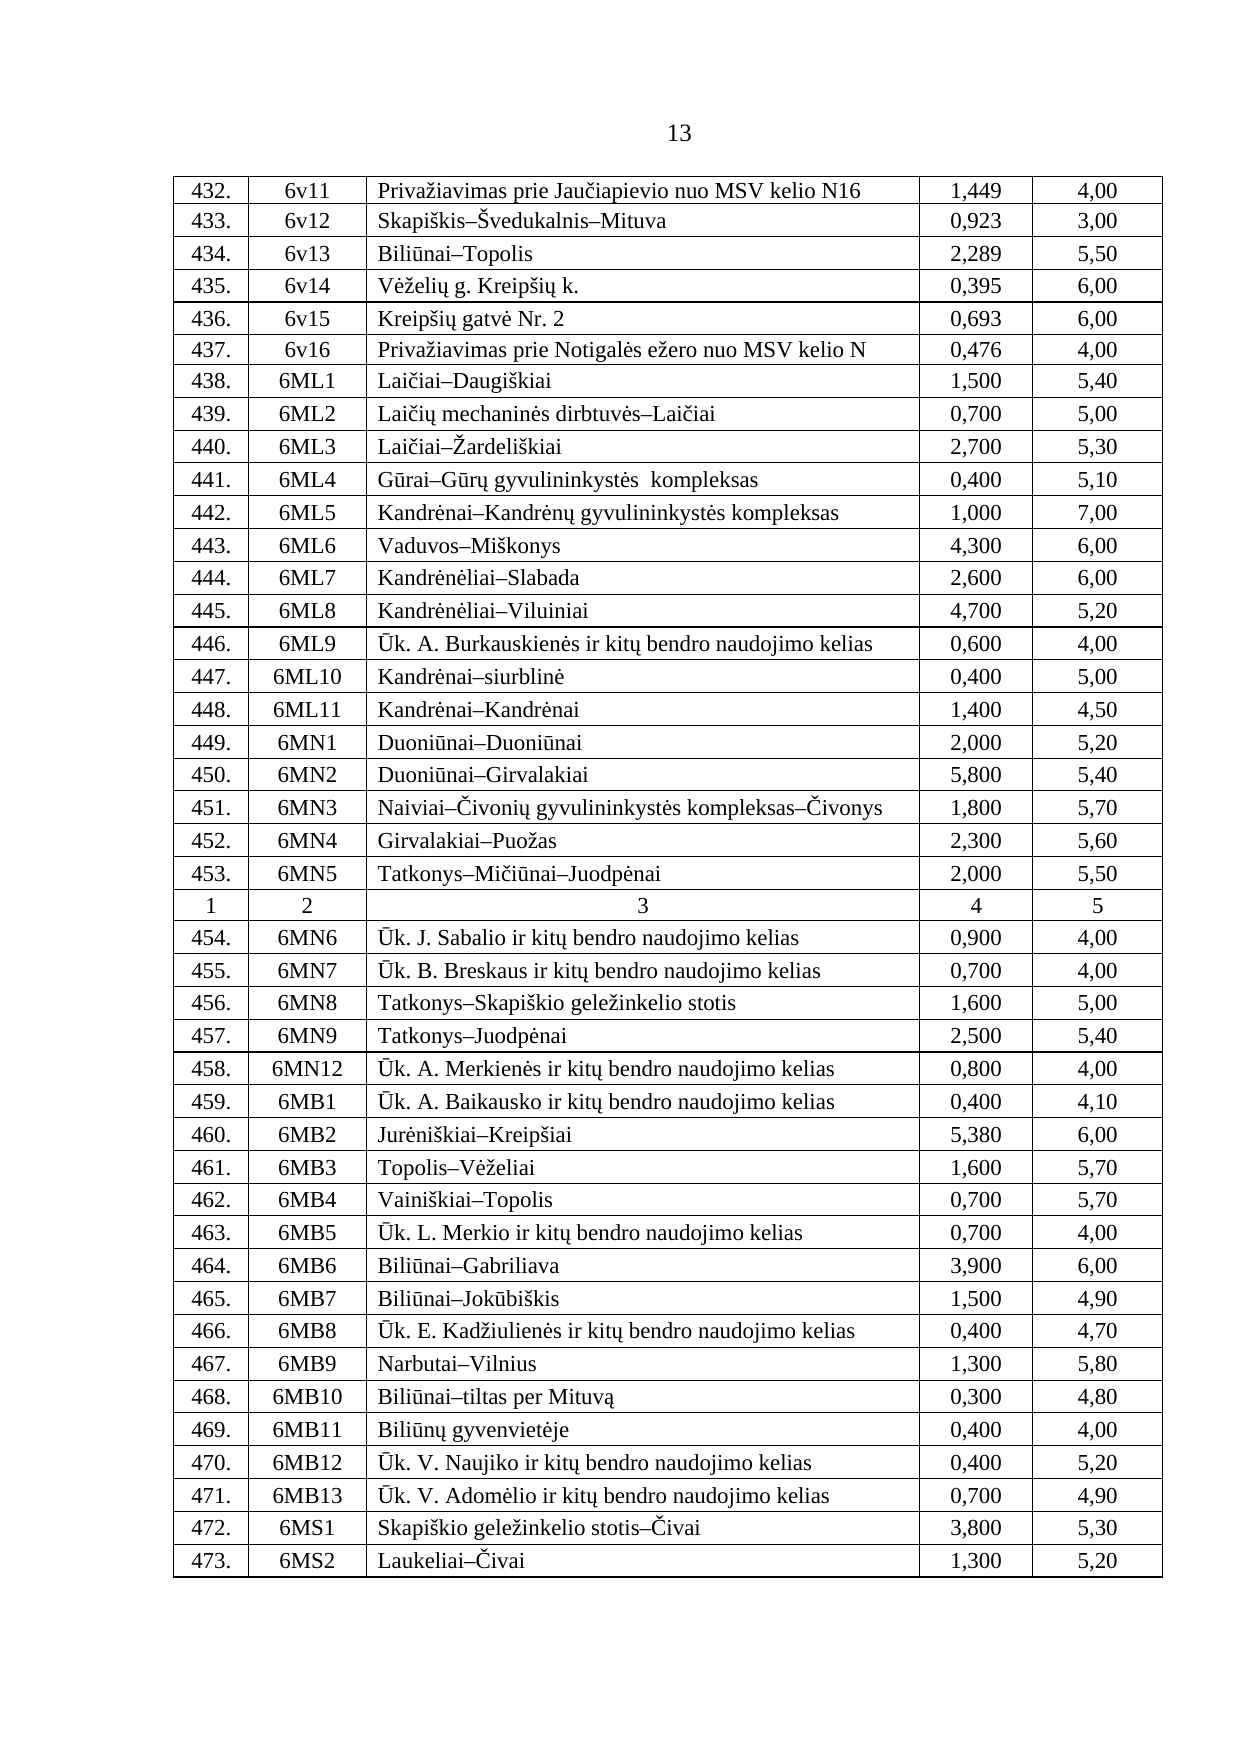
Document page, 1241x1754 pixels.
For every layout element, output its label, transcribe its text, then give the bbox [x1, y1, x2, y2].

table_cell 3,800 [920, 1512, 1032, 1543]
table_cell 5,40 [1033, 365, 1162, 397]
table_cell 0,700 [920, 1184, 1032, 1215]
table_cell 4,70 [1033, 1315, 1162, 1347]
table_cell 6MB2 [249, 1118, 366, 1150]
table_cell [1163, 236, 1167, 269]
table_cell 6v11 [249, 177, 366, 203]
table_cell 459. [174, 1085, 248, 1117]
table_cell 6v16 [249, 335, 366, 364]
table_cell 5,00 [1033, 987, 1162, 1018]
table_cell [1167, 1248, 1173, 1281]
table_cell Tatkonys–Skapiškio geležinkelio stotis [367, 987, 919, 1018]
table_cell Biliūnų gyvenvietėje [367, 1413, 919, 1445]
table_cell 5,30 [1033, 431, 1162, 462]
table_cell 4,300 [920, 529, 1032, 561]
table_cell 6ML8 [249, 595, 366, 626]
table_cell [1163, 1380, 1167, 1412]
table_cell Kandrėnėliai–Slabada [367, 562, 919, 593]
table_cell 464. [174, 1249, 248, 1281]
table_cell Ūk. V. Adomėlio ir kitų bendro naudojimo kelias [367, 1479, 919, 1511]
table_cell [1163, 528, 1167, 561]
table_cell 6MN8 [249, 987, 366, 1018]
table_cell 4,10 [1033, 1085, 1162, 1117]
table_cell Biliūnai–tiltas per Mituvą [367, 1381, 919, 1412]
table_cell [1163, 1281, 1167, 1314]
table_cell 6,00 [1033, 562, 1162, 593]
table_cell Vainiškiai–Topolis [367, 1184, 919, 1215]
table_cell 4,80 [1033, 1381, 1162, 1412]
table_cell [1163, 203, 1167, 236]
table_cell 6MB12 [249, 1446, 366, 1478]
table_cell 6MB13 [249, 1479, 366, 1511]
table_cell 0,400 [920, 463, 1032, 495]
table_cell 5 [1033, 890, 1162, 920]
table_cell [1167, 236, 1173, 269]
table_cell 6MB8 [249, 1315, 366, 1347]
table_cell [1163, 1314, 1167, 1347]
table_cell [1167, 462, 1173, 495]
table_cell [1167, 301, 1173, 334]
table_cell 6,00 [1033, 1249, 1162, 1281]
table_cell 4,00 [1033, 1413, 1162, 1445]
table_cell 6MN7 [249, 954, 366, 986]
table_cell [1163, 1544, 1167, 1576]
table_cell [1167, 889, 1173, 920]
table_cell [1167, 1183, 1173, 1215]
table_cell [1163, 269, 1167, 301]
table_cell 4,00 [1033, 628, 1162, 659]
table_cell [1167, 269, 1173, 301]
table_cell 438. [174, 365, 248, 397]
table_cell [1167, 561, 1173, 593]
table_cell [1167, 1150, 1173, 1183]
table_cell 452. [174, 824, 248, 856]
table_cell 2,000 [920, 726, 1032, 758]
table_cell 454. [174, 921, 248, 953]
table_cell 441. [174, 463, 248, 495]
table_cell [1167, 790, 1173, 823]
table_cell [1163, 462, 1167, 495]
table_cell 0,800 [920, 1053, 1032, 1084]
table_cell 0,400 [920, 1085, 1032, 1117]
table_cell 2,289 [920, 237, 1032, 269]
table_cell Biliūnai–Gabriliava [367, 1249, 919, 1281]
table_cell [1167, 758, 1173, 790]
table_cell 6ML1 [249, 365, 366, 397]
table_cell 6MB7 [249, 1282, 366, 1314]
table_cell 467. [174, 1348, 248, 1379]
table_cell [1163, 1412, 1167, 1445]
table_cell 449. [174, 726, 248, 758]
table_cell [1163, 1019, 1167, 1051]
table_cell [1163, 692, 1167, 725]
table_cell 0,700 [920, 398, 1032, 429]
table_cell 6ML7 [249, 562, 366, 593]
table_cell 6MB3 [249, 1151, 366, 1183]
table_cell Narbutai–Vilnius [367, 1348, 919, 1379]
table_cell [1163, 594, 1167, 626]
table_cell 6v15 [249, 303, 366, 334]
table_cell [1167, 1051, 1173, 1084]
table_cell 5,40 [1033, 759, 1162, 790]
table_cell 6MN3 [249, 791, 366, 823]
table_cell [1167, 823, 1173, 856]
table_cell 437. [174, 335, 248, 364]
table_cell Skapiškis–Švedukalnis–Mituva [367, 204, 919, 236]
table_cell 443. [174, 529, 248, 561]
table_cell [1163, 430, 1167, 462]
table_cell 6v12 [249, 204, 366, 236]
table_cell 1,600 [920, 987, 1032, 1018]
table_cell 0,923 [920, 204, 1032, 236]
table_cell 433. [174, 204, 248, 236]
table_cell Tatkonys–Juodpėnai [367, 1020, 919, 1051]
table_cell [1163, 364, 1167, 397]
table_cell [1167, 594, 1173, 626]
table_cell 457. [174, 1020, 248, 1051]
table_cell 445. [174, 595, 248, 626]
table_cell Jurėniškiai–Kreipšiai [367, 1118, 919, 1150]
table_cell [1167, 1445, 1173, 1478]
table_cell [1167, 692, 1173, 725]
table_cell 1 [174, 890, 248, 920]
table_cell 5,20 [1033, 1545, 1162, 1576]
table_cell 470. [174, 1446, 248, 1478]
table_cell 6v13 [249, 237, 366, 269]
table_cell Topolis–Vėželiai [367, 1151, 919, 1183]
table_cell [1167, 1019, 1173, 1051]
table_cell Ūk. B. Breskaus ir kitų bendro naudojimo kelias [367, 954, 919, 986]
table_cell 472. [174, 1512, 248, 1543]
table_cell 2,000 [920, 857, 1032, 889]
table_cell 4,00 [1033, 1053, 1162, 1084]
table_cell 6MN12 [249, 1053, 366, 1084]
table_cell 4,50 [1033, 693, 1162, 725]
table_cell [1167, 920, 1173, 953]
table_cell [1167, 364, 1173, 397]
table_cell 6MN5 [249, 857, 366, 889]
table_cell 5,380 [920, 1118, 1032, 1150]
table_cell [1167, 1117, 1173, 1150]
table_cell 461. [174, 1151, 248, 1183]
table_cell 1,500 [920, 365, 1032, 397]
table_cell 1,500 [920, 1282, 1032, 1314]
table_cell [1163, 920, 1167, 953]
table_cell 2,700 [920, 431, 1032, 462]
table_cell Biliūnai–Jokūbiškis [367, 1282, 919, 1314]
table_cell [1167, 528, 1173, 561]
table_cell 6v14 [249, 270, 366, 301]
table_cell 1,300 [920, 1545, 1032, 1576]
table_cell 440. [174, 431, 248, 462]
table_cell 0,300 [920, 1381, 1032, 1412]
table_cell 6ML6 [249, 529, 366, 561]
table_cell [1163, 889, 1167, 920]
table_cell Duoniūnai–Duoniūnai [367, 726, 919, 758]
table_cell 6MN1 [249, 726, 366, 758]
table_cell 466. [174, 1315, 248, 1347]
table_cell 469. [174, 1413, 248, 1445]
table_cell 1,600 [920, 1151, 1032, 1183]
table_cell [1167, 725, 1173, 758]
table_cell [1167, 495, 1173, 528]
table_cell [1167, 626, 1173, 659]
table_cell 6MB10 [249, 1381, 366, 1412]
table_cell 6MB4 [249, 1184, 366, 1215]
table_cell 473. [174, 1545, 248, 1576]
table_cell 5,00 [1033, 398, 1162, 429]
table_cell [1163, 1117, 1167, 1150]
table_cell [1167, 334, 1173, 364]
table_cell [1167, 1511, 1173, 1543]
table_cell 460. [174, 1118, 248, 1150]
table_cell [1163, 856, 1167, 889]
table_cell 6MB1 [249, 1085, 366, 1117]
table_cell [1167, 1084, 1173, 1117]
table_cell Ūk. E. Kadžiulienės ir kitų bendro naudojimo kelias [367, 1315, 919, 1347]
table_cell [1167, 659, 1173, 692]
table_cell [1167, 1380, 1173, 1412]
table_cell 7,00 [1033, 496, 1162, 528]
table_cell 0,700 [920, 1479, 1032, 1511]
table_cell 6ML9 [249, 628, 366, 659]
table_cell 4,90 [1033, 1282, 1162, 1314]
table_cell 458. [174, 1053, 248, 1084]
table_cell [1167, 953, 1173, 986]
table_cell [1163, 1445, 1167, 1478]
table_cell 456. [174, 987, 248, 1018]
table_cell 5,20 [1033, 1446, 1162, 1478]
table_cell 6MB5 [249, 1216, 366, 1248]
table_cell [1163, 561, 1167, 593]
table_cell [1167, 1412, 1173, 1445]
table_cell [1167, 397, 1173, 429]
table_cell [1163, 1084, 1167, 1117]
table_cell 6ML11 [249, 693, 366, 725]
table_cell 4,90 [1033, 1479, 1162, 1511]
table_cell 0,700 [920, 1216, 1032, 1248]
table_cell 444. [174, 562, 248, 593]
table_cell 6MS1 [249, 1512, 366, 1543]
table_cell Duoniūnai–Girvalakiai [367, 759, 919, 790]
table_cell Vėželių g. Kreipšių k. [367, 270, 919, 301]
table_cell 463. [174, 1216, 248, 1248]
table_cell [1163, 334, 1167, 364]
table_cell [1167, 203, 1173, 236]
table_cell 432. [174, 177, 248, 203]
table_cell [1163, 823, 1167, 856]
table_cell 6ML3 [249, 431, 366, 462]
table_cell 0,693 [920, 303, 1032, 334]
table_cell 451. [174, 791, 248, 823]
table_cell [1163, 1248, 1167, 1281]
table_cell 0,700 [920, 954, 1032, 986]
table_cell Privažiavimas prie Notigalės ežero nuo MSV kelio N [367, 335, 919, 364]
table_cell 5,00 [1033, 660, 1162, 692]
table_cell 0,476 [920, 335, 1032, 364]
table_cell Ūk. V. Naujiko ir kitų bendro naudojimo kelias [367, 1446, 919, 1478]
table_cell Ūk. L. Merkio ir kitų bendro naudojimo kelias [367, 1216, 919, 1248]
table_cell Biliūnai–Topolis [367, 237, 919, 269]
table_cell [1167, 986, 1173, 1018]
table_cell [1163, 790, 1167, 823]
table_cell [1167, 430, 1173, 462]
table_cell 4,00 [1033, 954, 1162, 986]
table_cell 442. [174, 496, 248, 528]
table_cell 436. [174, 303, 248, 334]
table_cell 455. [174, 954, 248, 986]
table_cell 0,395 [920, 270, 1032, 301]
table_cell Ūk. A. Baikausko ir kitų bendro naudojimo kelias [367, 1085, 919, 1117]
table_cell [1167, 1544, 1173, 1576]
table_cell 0,400 [920, 660, 1032, 692]
table_cell Ūk. A. Merkienės ir kitų bendro naudojimo kelias [367, 1053, 919, 1084]
table_cell 6,00 [1033, 270, 1162, 301]
table_cell [1167, 1347, 1173, 1379]
table_cell [1167, 1215, 1173, 1248]
table_cell Gūrai–Gūrų gyvulininkystės kompleksas [367, 463, 919, 495]
table_cell Kandrėnai–Kandrėnai [367, 693, 919, 725]
table_cell 0,900 [920, 921, 1032, 953]
table_cell 6ML2 [249, 398, 366, 429]
table_cell Laičiai–Žardeliškiai [367, 431, 919, 462]
table_cell Girvalakiai–Puožas [367, 824, 919, 856]
table_cell 2 [249, 890, 366, 920]
table_cell 447. [174, 660, 248, 692]
table_cell 1,449 [920, 177, 1032, 203]
table_cell 5,70 [1033, 1151, 1162, 1183]
table_cell 435. [174, 270, 248, 301]
table_cell 4,00 [1033, 921, 1162, 953]
table_cell 6MN9 [249, 1020, 366, 1051]
table_cell 6MB6 [249, 1249, 366, 1281]
table_cell Tatkonys–Mičiūnai–Juodpėnai [367, 857, 919, 889]
table_cell 1,400 [920, 693, 1032, 725]
table_cell 5,10 [1033, 463, 1162, 495]
table_cell [1163, 301, 1167, 334]
table_cell 1,300 [920, 1348, 1032, 1379]
table_cell 471. [174, 1479, 248, 1511]
table_cell [1167, 1281, 1173, 1314]
table_cell 4 [920, 890, 1032, 920]
table_cell 5,60 [1033, 824, 1162, 856]
table_cell [1163, 758, 1167, 790]
table_cell [1163, 659, 1167, 692]
table_cell [1163, 495, 1167, 528]
table_cell 5,40 [1033, 1020, 1162, 1051]
table_cell 4,00 [1033, 335, 1162, 364]
table_cell 6ML10 [249, 660, 366, 692]
table_cell 465. [174, 1282, 248, 1314]
table_cell 0,400 [920, 1413, 1032, 1445]
table_cell [1167, 1314, 1173, 1347]
table_cell 450. [174, 759, 248, 790]
table_cell 4,00 [1033, 177, 1162, 203]
table_cell 468. [174, 1381, 248, 1412]
table_cell 4,700 [920, 595, 1032, 626]
table_cell 3,900 [920, 1249, 1032, 1281]
table_cell Skapiškio geležinkelio stotis–Čivai [367, 1512, 919, 1543]
table_cell 1,000 [920, 496, 1032, 528]
table_cell [1163, 1150, 1167, 1183]
table_cell [1163, 986, 1167, 1018]
table_cell 6MB9 [249, 1348, 366, 1379]
table_cell [1163, 397, 1167, 429]
table_cell Laičių mechaninės dirbtuvės–Laičiai [367, 398, 919, 429]
table_cell [1163, 953, 1167, 986]
table_cell 6ML5 [249, 496, 366, 528]
table_cell 5,50 [1033, 857, 1162, 889]
table_cell 5,30 [1033, 1512, 1162, 1543]
table_cell [1163, 1511, 1167, 1543]
table_cell 6ML4 [249, 463, 366, 495]
table_cell [1167, 1478, 1173, 1511]
table_cell Kreipšių gatvė Nr. 2 [367, 303, 919, 334]
table_cell Kandrėnėliai–Viluiniai [367, 595, 919, 626]
table_cell 4,00 [1033, 1216, 1162, 1248]
table_cell Laičiai–Daugiškiai [367, 365, 919, 397]
table_cell Ūk. A. Burkauskienės ir kitų bendro naudojimo kelias [367, 628, 919, 659]
table_cell 0,400 [920, 1446, 1032, 1478]
table_cell [1163, 176, 1167, 203]
table_cell Kandrėnai–Kandrėnų gyvulininkystės kompleksas [367, 496, 919, 528]
table_cell 462. [174, 1184, 248, 1215]
table_cell 6,00 [1033, 303, 1162, 334]
table_cell Privažiavimas prie Jaučiapievio nuo MSV kelio N16 [367, 177, 919, 203]
table_cell 448. [174, 693, 248, 725]
table_cell 6MN4 [249, 824, 366, 856]
table_cell 5,70 [1033, 791, 1162, 823]
table_cell Laukeliai–Čivai [367, 1545, 919, 1576]
table_cell 3,00 [1033, 204, 1162, 236]
table_cell 439. [174, 398, 248, 429]
table_cell 6,00 [1033, 1118, 1162, 1150]
table_cell 446. [174, 628, 248, 659]
table_cell [1163, 626, 1167, 659]
table_cell [1167, 856, 1173, 889]
table_cell 2,300 [920, 824, 1032, 856]
table_cell 2,600 [920, 562, 1032, 593]
table_cell 6,00 [1033, 529, 1162, 561]
table_cell 6MN2 [249, 759, 366, 790]
table_cell [1163, 1215, 1167, 1248]
table_cell 1,800 [920, 791, 1032, 823]
table_cell Ūk. J. Sabalio ir kitų bendro naudojimo kelias [367, 921, 919, 953]
table_cell 5,70 [1033, 1184, 1162, 1215]
table_cell 434. [174, 237, 248, 269]
table_cell 0,400 [920, 1315, 1032, 1347]
table_cell 5,20 [1033, 595, 1162, 626]
table_cell 5,80 [1033, 1348, 1162, 1379]
table_cell 6MS2 [249, 1545, 366, 1576]
table_cell [1163, 1347, 1167, 1379]
table_cell 6MB11 [249, 1413, 366, 1445]
table_cell 5,50 [1033, 237, 1162, 269]
table_cell Naiviai–Čivonių gyvulininkystės kompleksas–Čivonys [367, 791, 919, 823]
table_cell 453. [174, 857, 248, 889]
table_cell 5,20 [1033, 726, 1162, 758]
table_cell [1167, 176, 1173, 203]
table_cell 6MN6 [249, 921, 366, 953]
table_cell Vaduvos–Miškonys [367, 529, 919, 561]
table_cell 2,500 [920, 1020, 1032, 1051]
table_cell [1163, 725, 1167, 758]
table_cell [1163, 1183, 1167, 1215]
table_cell 3 [367, 890, 919, 920]
table_cell [1163, 1478, 1167, 1511]
table_cell 0,600 [920, 628, 1032, 659]
table_cell 5,800 [920, 759, 1032, 790]
table_cell Kandrėnai–siurblinė [367, 660, 919, 692]
table_cell [1163, 1051, 1167, 1084]
